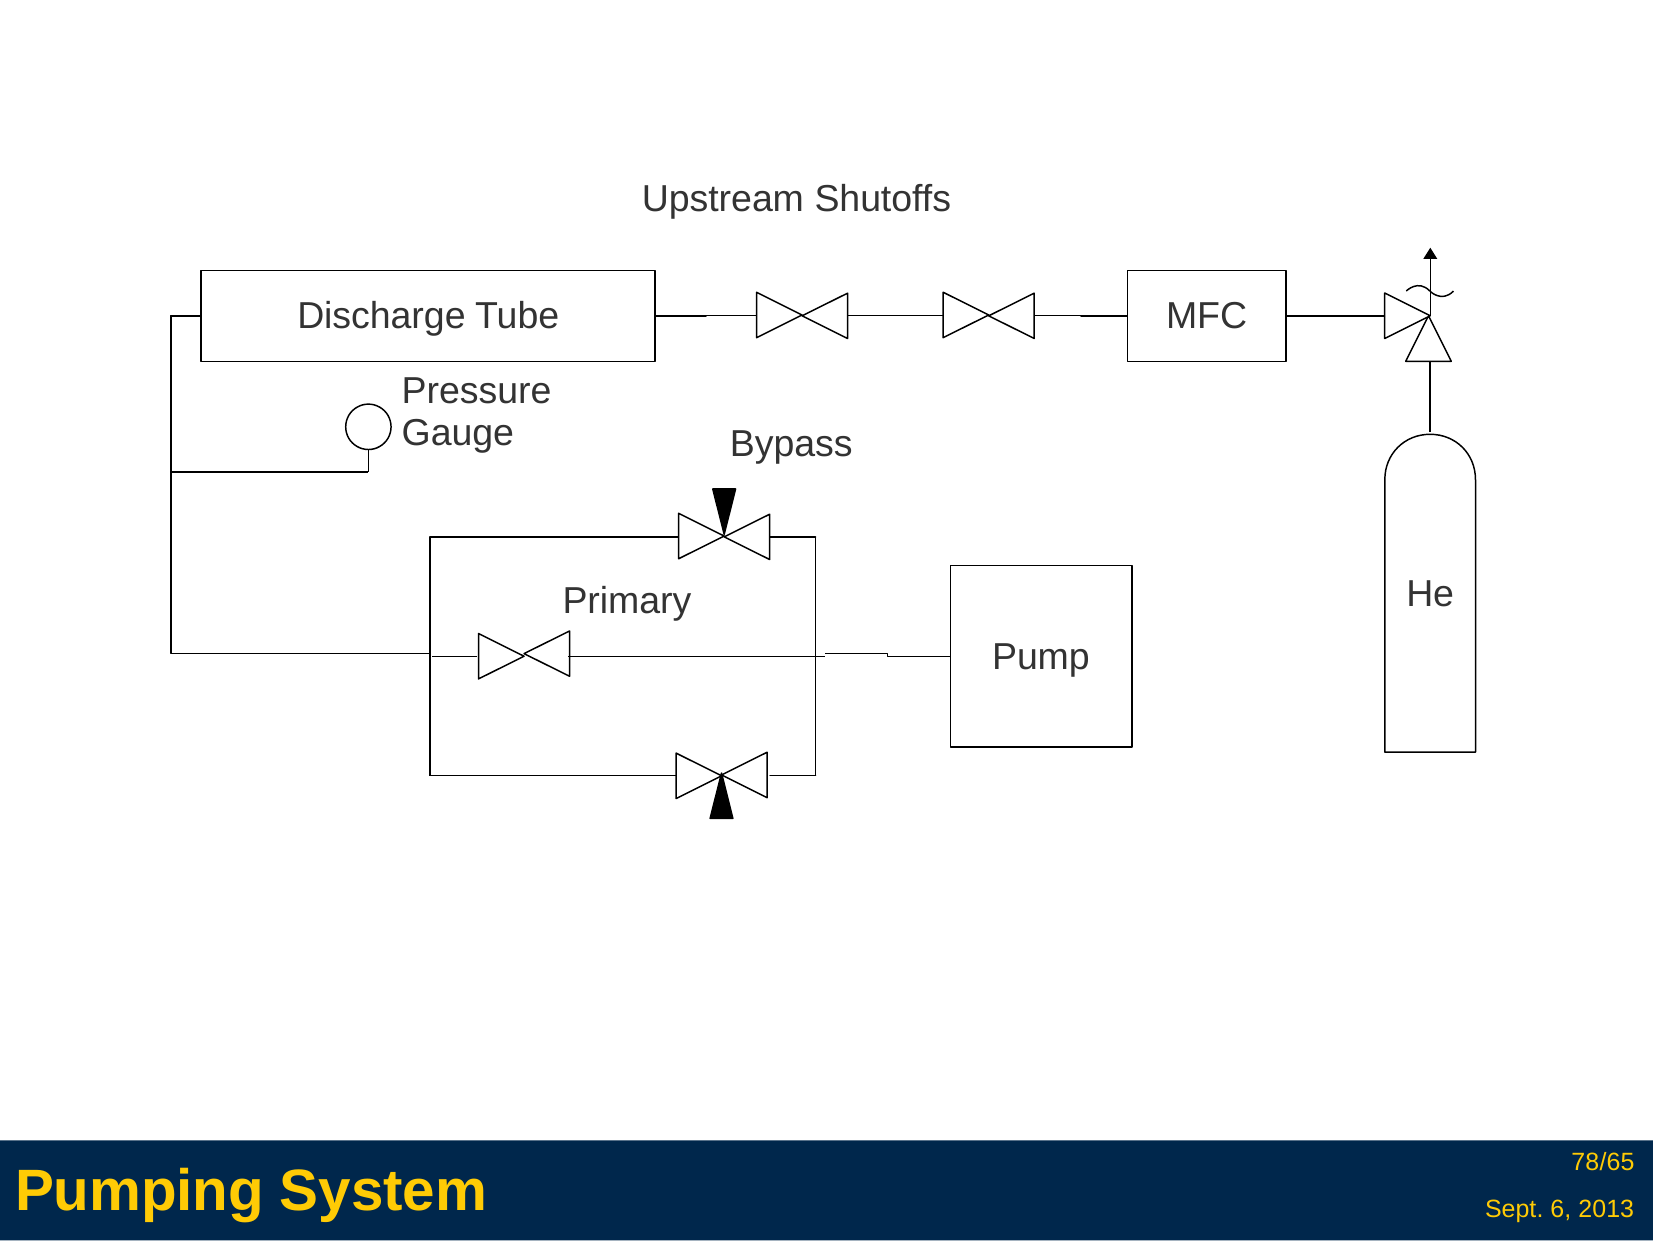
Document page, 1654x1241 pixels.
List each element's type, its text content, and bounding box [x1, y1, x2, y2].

text_box Discharge Tube [201, 270, 656, 362]
text_box [943, 292, 1035, 339]
text_box [478, 633, 547, 679]
text_box Pump [950, 565, 1132, 748]
text_box [345, 404, 386, 450]
text_box Bypass [715, 415, 962, 533]
text_box [678, 513, 770, 560]
title Pumping System [14, 1140, 1380, 1241]
text_box MFC [1127, 270, 1287, 362]
text_box [756, 292, 848, 339]
text_box He [1384, 434, 1476, 753]
text_box Pressure Gauge [386, 362, 630, 533]
text_box Primary [547, 571, 815, 689]
text_box [676, 752, 768, 819]
text_box [1384, 292, 1452, 362]
text_box Upstream Shutoffs [627, 169, 1154, 287]
